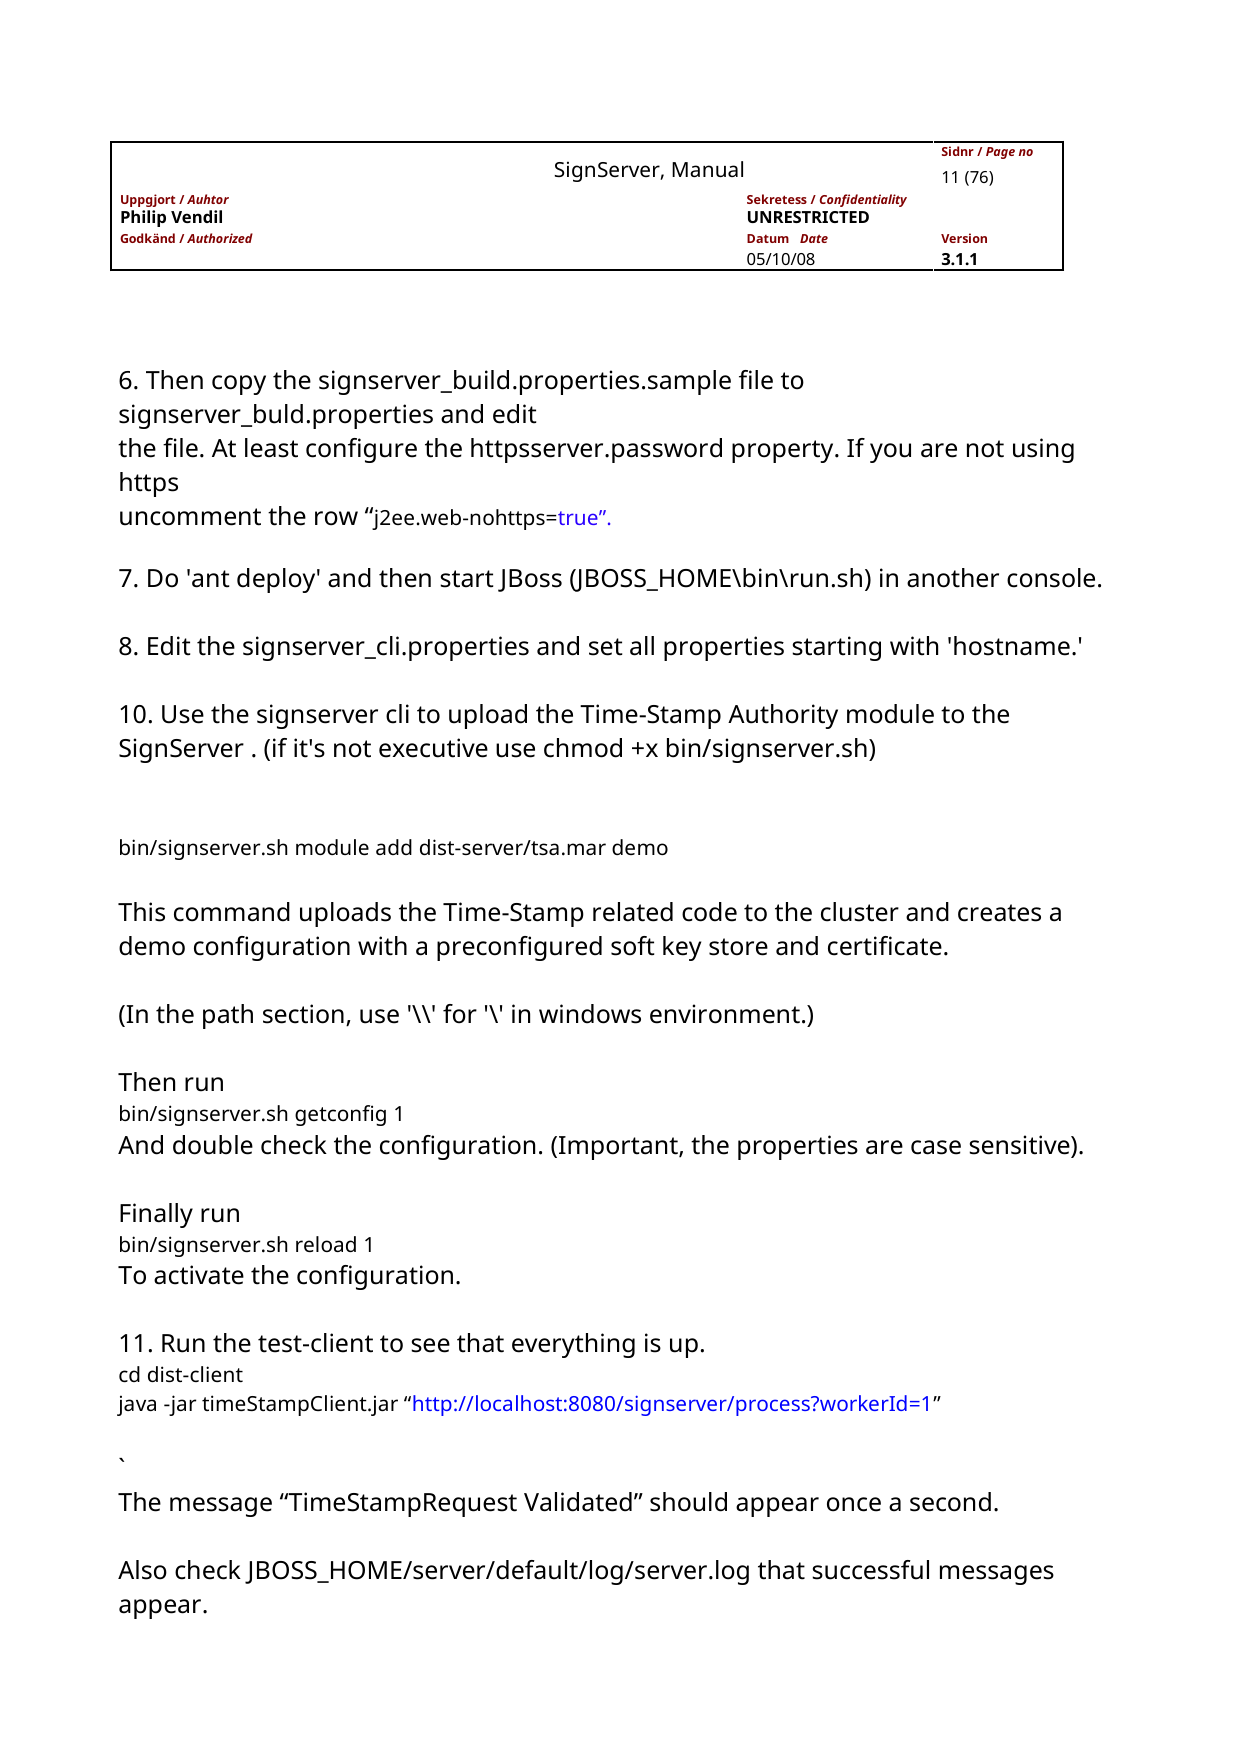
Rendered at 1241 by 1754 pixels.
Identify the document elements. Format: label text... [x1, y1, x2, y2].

text bin/signserver.sh getconfig 1 [118, 1099, 1122, 1128]
text (In the path section, use '\\' for '\' in windows environment.) [118, 997, 1122, 1031]
text And double check the configuration. (Important, the properties are case sensitive). [118, 1128, 1122, 1162]
text 11. Run the test-client to see that everything is up. [118, 1326, 1122, 1360]
text This command uploads the Time-Stamp related code to the cluster and creates a demo configuration with a preconfigured soft key store and certificate. [118, 895, 1122, 963]
text bin/signserver.sh reload 1 [118, 1229, 1122, 1258]
text Then run [118, 1065, 1122, 1099]
text Finally run [118, 1196, 1122, 1229]
text ` [118, 1451, 1122, 1485]
text the file. At least configure the httpsserver.password property. If you are not using https [118, 431, 1122, 499]
text 7. Do 'ant deploy' and then start JBoss (JBOSS_HOME\bin\run.sh) in another console. [118, 561, 1122, 595]
text uncomment the row “j2ee.web-nohttps=true”. [118, 499, 1122, 533]
text Also check JBOSS_HOME/server/default/log/server.log that successful messages appear. [118, 1553, 1122, 1621]
text To activate the configuration. [118, 1258, 1122, 1292]
text cd dist-client [118, 1360, 1122, 1388]
text java -jar timeStampClient.jar “http://localhost:8080/signserver/process?workerId=1” [118, 1388, 1122, 1417]
text 6. Then copy the signserver_build.properties.sample file to signserver_buld.properties and edit [118, 363, 1122, 431]
text 10. Use the signserver cli to upload the Time-Stamp Authority module to the SignServer . (if it's not executive use chmod +x bin/signserver.sh) [118, 697, 1122, 765]
text The message “TimeStampRequest Validated” should appear once a second. [118, 1485, 1122, 1519]
text 8. Edit the signserver_cli.properties and set all properties starting with 'hostname.' [118, 629, 1122, 663]
text bin/signserver.sh module add dist-server/tsa.mar demo [118, 799, 1122, 861]
